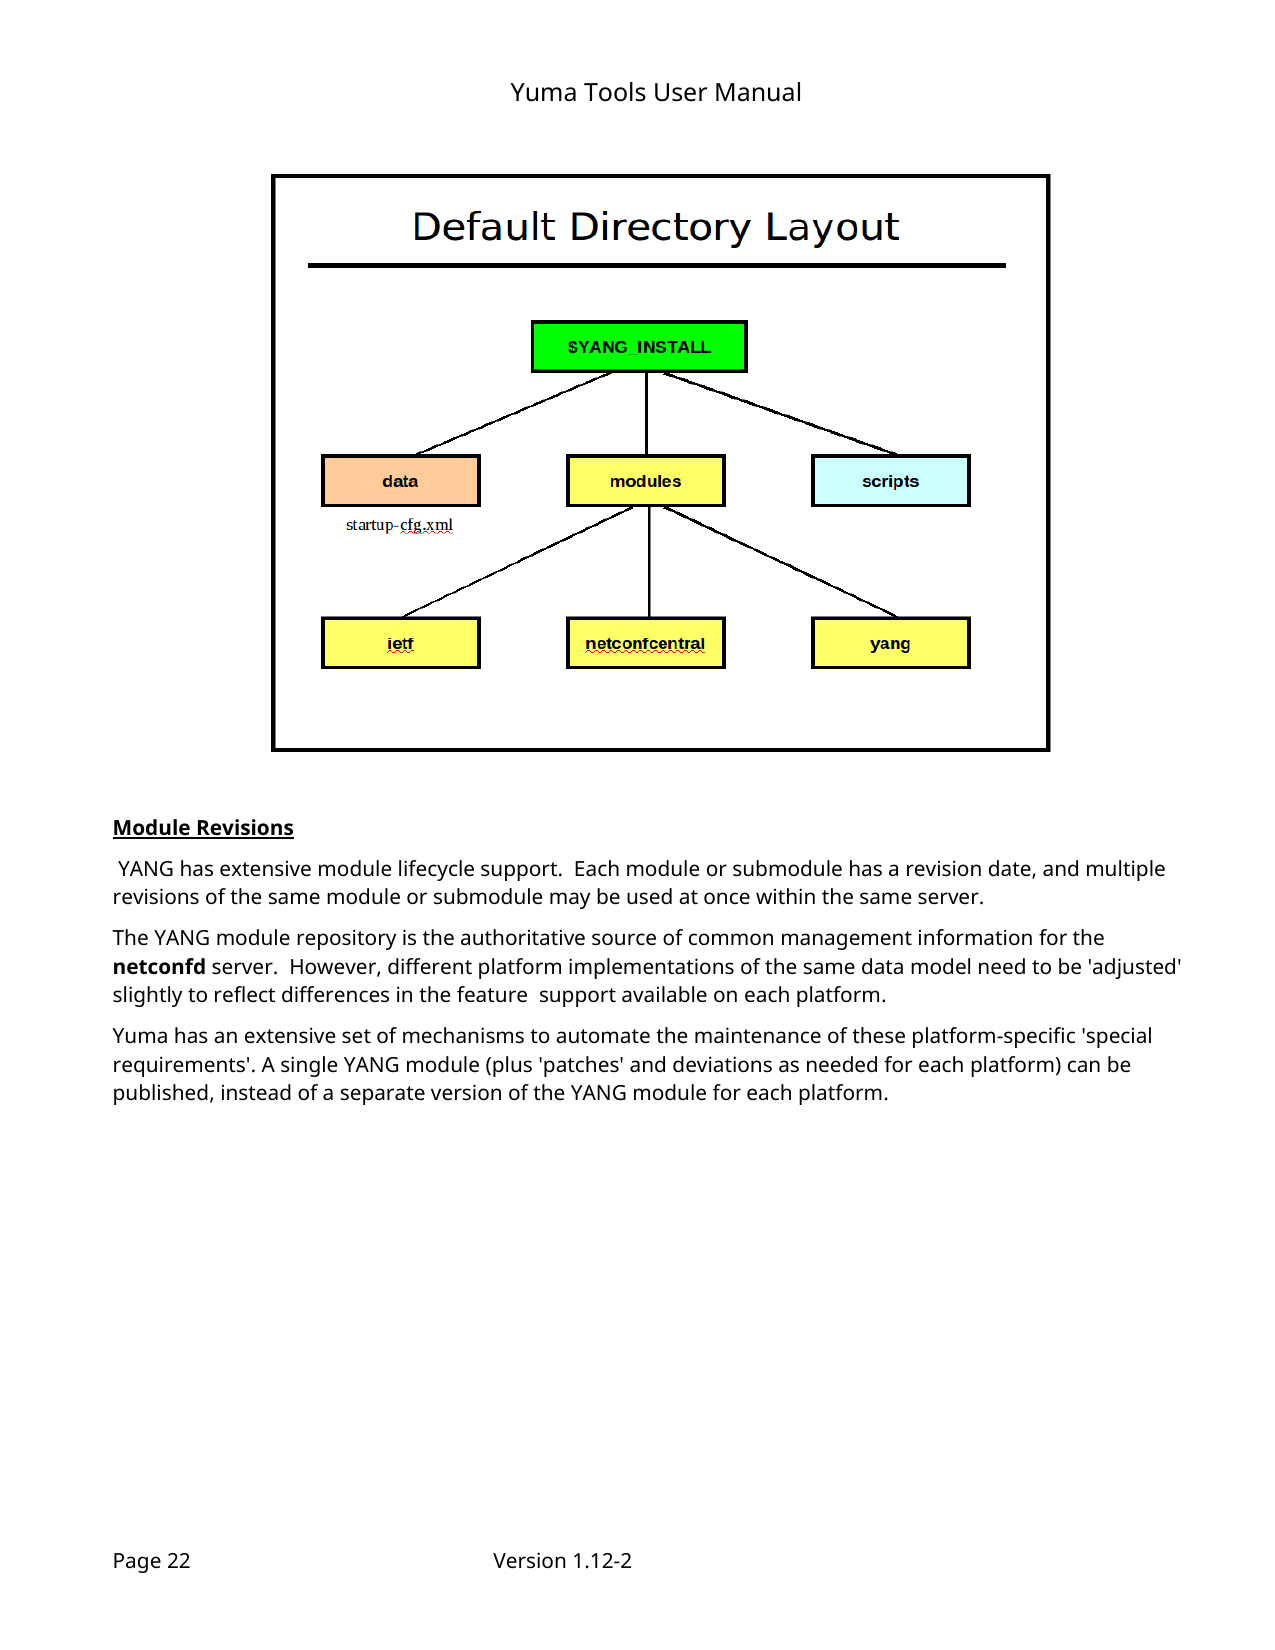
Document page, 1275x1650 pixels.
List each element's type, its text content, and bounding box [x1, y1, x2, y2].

text Module Revisions [112, 813, 1200, 842]
text YANG has extensive module lifecycle support. Each module or submodule has a revision date, and multiple revisions of the same module or submodule may be used at once within the same server. [112, 854, 1200, 911]
picture [211, 138, 1102, 773]
text Yuma has an extensive set of mechanisms to automate the maintenance of these platform-specific 'special requirements'. A single YANG module (plus 'patches' and deviations as needed for each platform) can be published, instead of a separate version of the YANG module for each platform. [112, 1021, 1200, 1107]
text The YANG module repository is the authoritative source of common management information for the netconfd server. However, different platform implementations of the same data model need to be 'adjusted' slightly to reflect differences in the feature support available on each platform. [112, 923, 1200, 1009]
